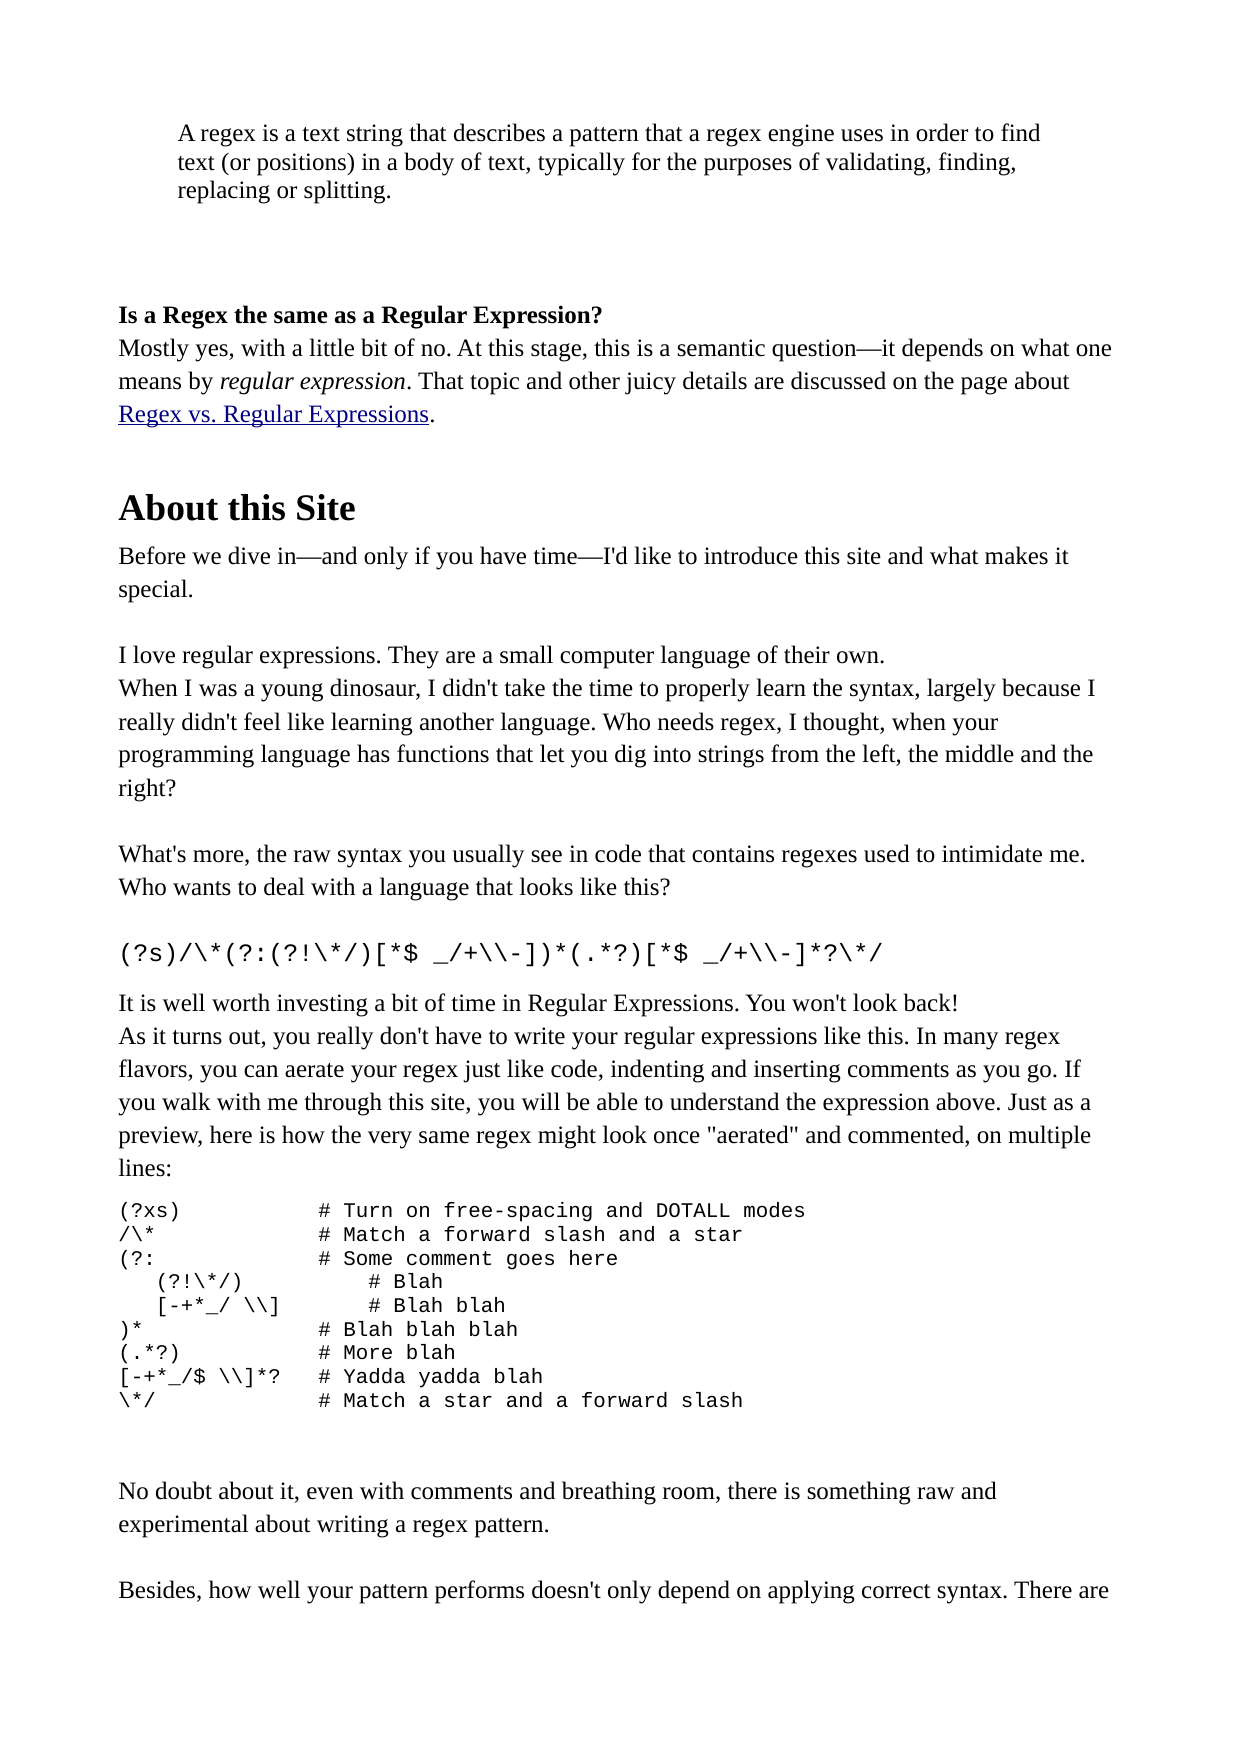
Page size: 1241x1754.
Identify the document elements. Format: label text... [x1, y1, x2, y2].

text \*/ # Match a star and a forward slash [118, 1389, 1122, 1413]
subtitle About this Site [118, 486, 1122, 529]
text A regex is a text string that describes a pattern that a regex engine uses in order to find text (or positions) in a body of text, typically for the purposes of validating, finding, replacing or splitting. [177, 118, 1063, 204]
text [-+*_/$ \\]*? # Yadda yadda blah [118, 1366, 1122, 1389]
text (.*?) # More blah [118, 1342, 1122, 1366]
text (?xs) # Turn on free-spacing and DOTALL modes [118, 1200, 1122, 1224]
text It is well worth investing a bit of time in Regular Expressions. You won't look back! [118, 988, 1122, 1016]
text (?: # Some comment goes here [118, 1248, 1122, 1271]
text Before we dive in—and only if you have time—I'd like to introduce this site and what makes it special. I love regular expressions. They are a small computer language of their own. When I was a young dinosaur, I didn't take the time to properly learn the syntax, largely because I really didn't feel like learning another language. Who needs regex, I thought, when your programming language has functions that let you dig into strings from the left, the middle and the right? What's more, the raw syntax you usually see in code that contains regexes used to intimidate me. Who wants to deal with a language that looks like this? (?s)/\*(?:(?!\*/)[*$ _/+\\-])*(.*?)[*$ _/+\\-]*?\*/ [118, 541, 1122, 968]
text [-+*_/ \\] # Blah blah [118, 1295, 1122, 1319]
text /\* # Match a forward slash and a star [118, 1224, 1122, 1248]
text (?!\*/) # Blah [118, 1271, 1122, 1295]
text As it turns out, you really don't have to write your regular expressions like this. In many regex flavors, you can aerate your regex just like code, indenting and inserting comments as you go. If you walk with me through this site, you will be able to understand the expression above. Just as a preview, here is how the very same regex might look once "aerated" and commented, on multiple lines: [118, 1021, 1122, 1182]
text Is a Regex the same as a Regular Expression? Mostly yes, with a little bit of no. At this stage, this is a semantic question—it depends on what one means by regular expression. That topic and other juicy details are discussed on the page about Regex vs. Regular Expressions. [118, 234, 1122, 461]
text No doubt about it, even with comments and breathing room, there is something raw and experimental about writing a regex pattern. Besides, how well your pattern performs doesn't only depend on applying correct syntax. There are [118, 1443, 1122, 1603]
text )* # Blah blah blah [118, 1319, 1122, 1342]
